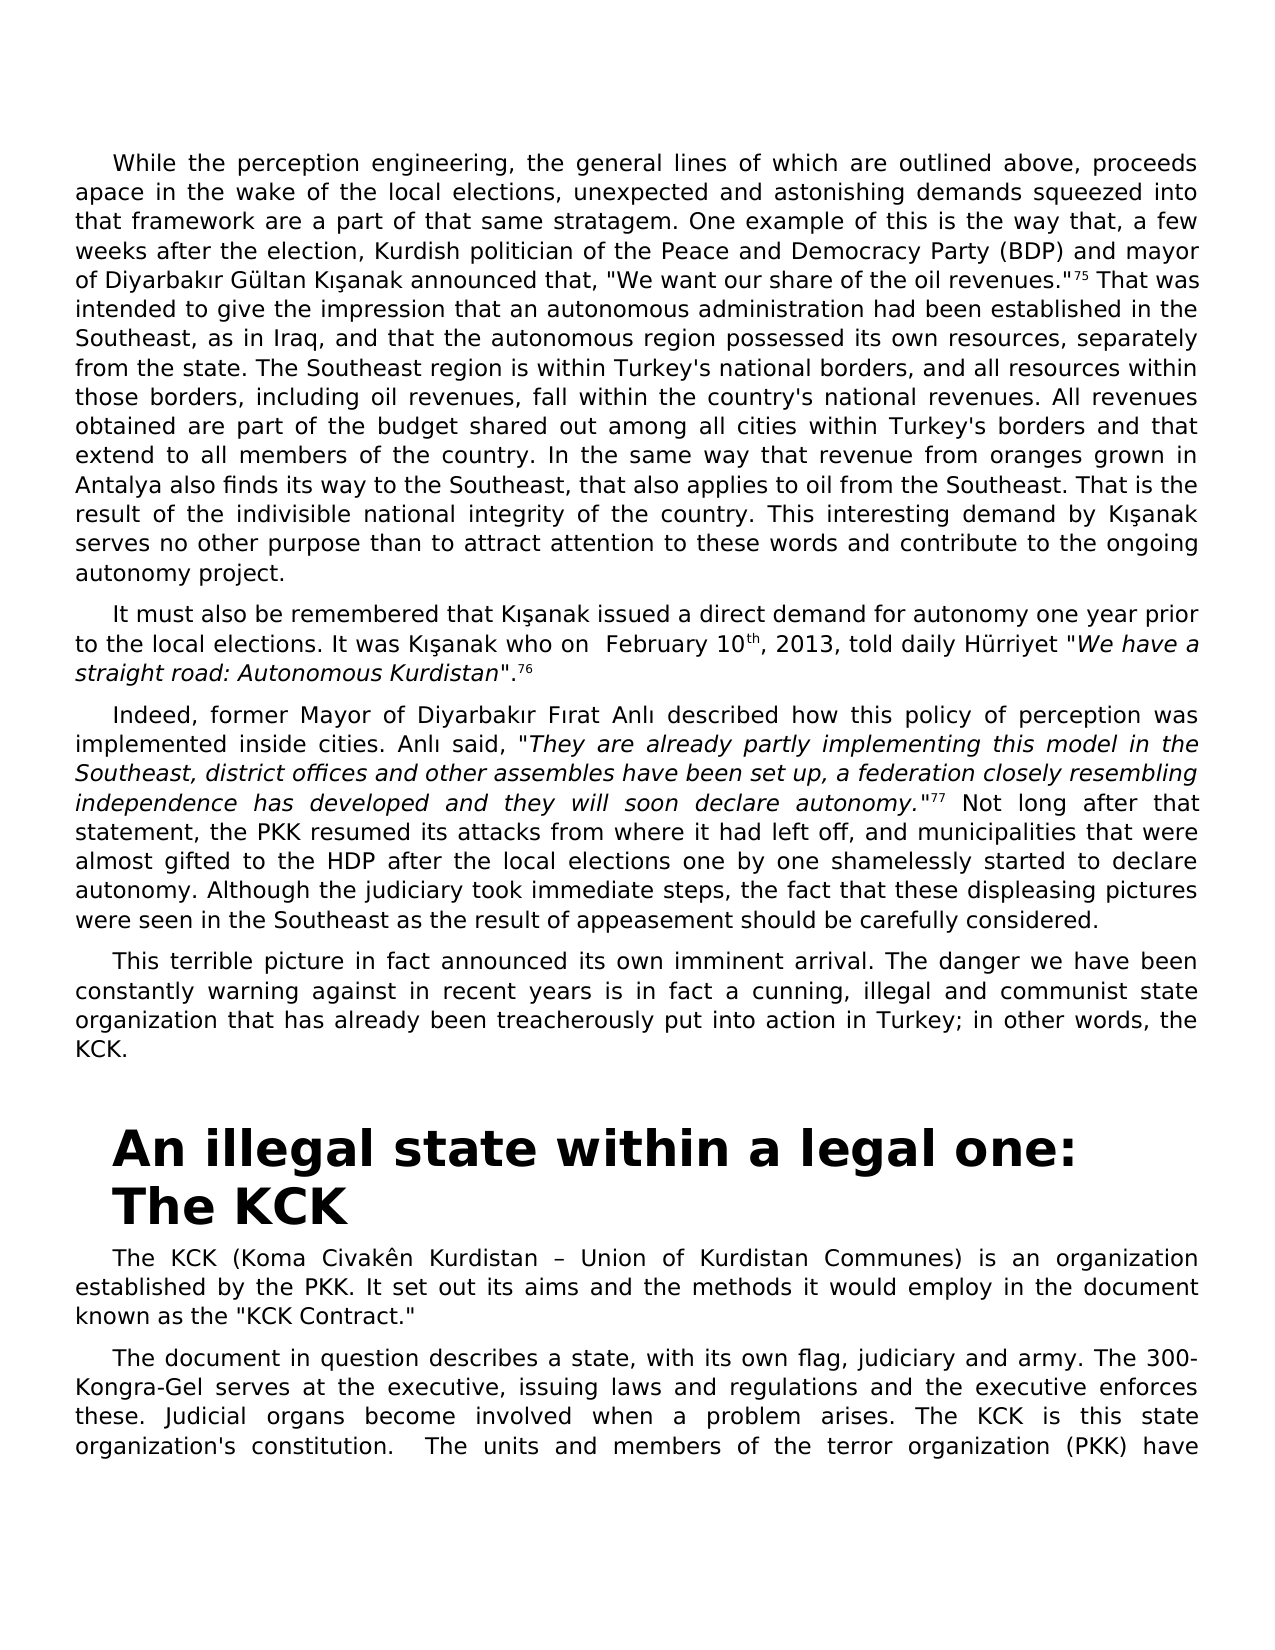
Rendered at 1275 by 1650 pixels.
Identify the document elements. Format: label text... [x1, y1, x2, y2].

text This terrible picture in fact announced its own imminent arrival. The danger we have been constantly warning against in recent years is in fact a cunning, illegal and communist state organization that has already been treacherously put into action in Turkey; in other words, the KCK. [75, 948, 1200, 1063]
text The KCK (Koma Civakên Kurdistan – Union of Kurdistan Communes) is an organization established by the PKK. It set out its aims and the methods it would employ in the document known as the "KCK Contract." [75, 1245, 1200, 1330]
text While the perception engineering, the general lines of which are outlined above, proceeds apace in the wake of the local elections, unexpected and astonishing demands squeezed into that framework are a part of that same stratagem. One example of this is the way that, a few weeks after the election, Kurdish politician of the Peace and Democracy Party (BDP) and mayor of Diyarbakır Gültan Kışanak announced that, "We want our share of the oil revenues."75 That was intended to give the impression that an autonomous administration had been established in the Southeast, as in Iraq, and that the autonomous region possessed its own resources, separately from the state. The Southeast region is within Turkey's national borders, and all resources within those borders, including oil revenues, fall within the country's national revenues. All revenues obtained are part of the budget shared out among all cities within Turkey's borders and that extend to all members of the country. In the same way that revenue from oranges grown in Antalya also finds its way to the Southeast, that also applies to oil from the Southeast. That is the result of the indivisible national integrity of the country. This interesting demand by Kışanak serves no other purpose than to attract attention to these words and contribute to the ongoing autonomy project. [75, 150, 1200, 586]
subtitle An illegal state within a legal one: The KCK [112, 1120, 1200, 1236]
text The document in question describes a state, with its own flag, judiciary and army. The 300-Kongra-Gel serves at the executive, issuing laws and regulations and the executive enforces these. Judicial organs become involved when a problem arises. The KCK is this state organization's constitution. The units and members of the terror organization (PKK) have [75, 1345, 1200, 1459]
text It must also be remembered that Kışanak issued a direct demand for autonomy one year prior to the local elections. It was Kışanak who on February 10th, 2013, told daily Hürriyet "We have a straight road: Autonomous Kurdistan".76 [75, 602, 1200, 687]
text Indeed, former Mayor of Diyarbakır Fırat Anlı described how this policy of perception was implemented inside cities. Anlı said, "They are already partly implementing this model in the Southeast, district offices and other assembles have been set up, a federation closely resembling independence has developed and they will soon declare autonomy."77 Not long after that statement, the PKK resumed its attacks from where it had left off, and municipalities that were almost gifted to the HDP after the local elections one by one shamelessly started to declare autonomy. Although the judiciary took immediate steps, the fact that these displeasing pictures were seen in the Southeast as the result of appeasement should be carefully considered. [75, 702, 1200, 933]
